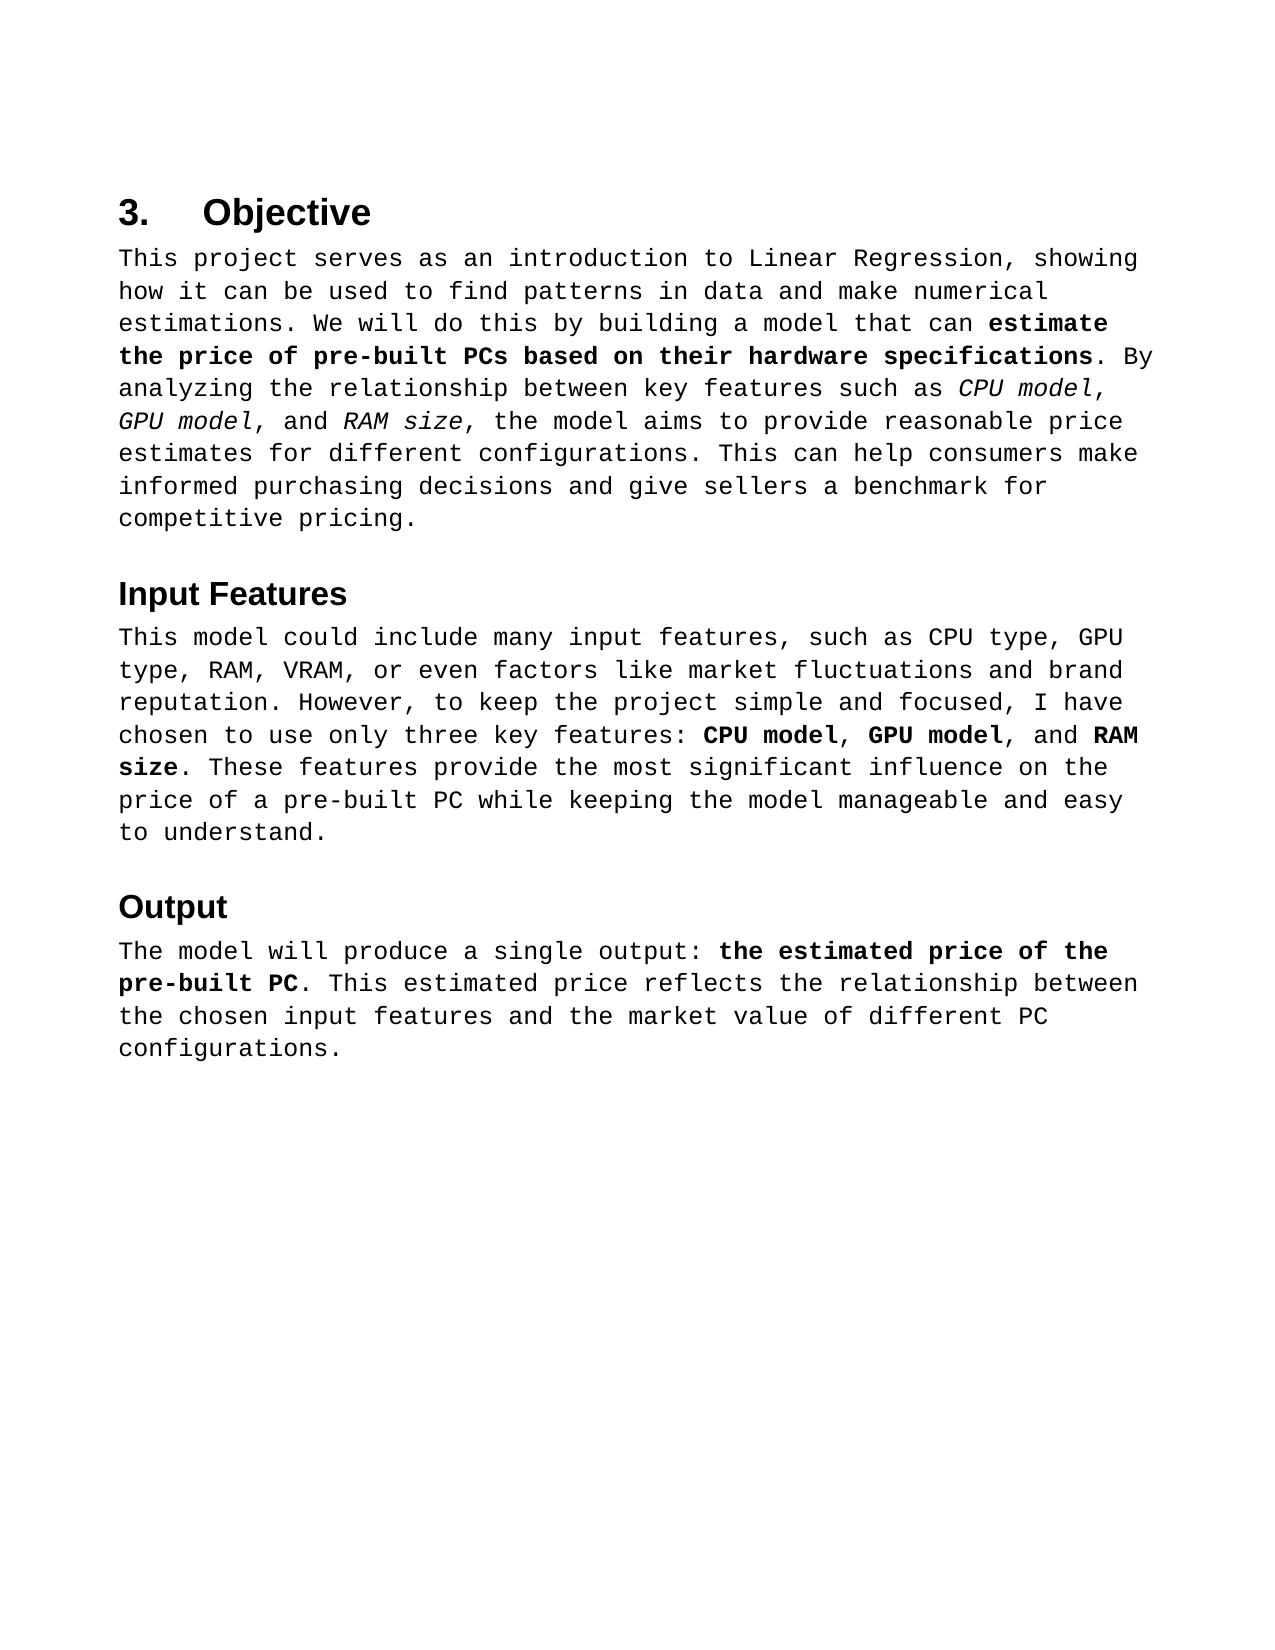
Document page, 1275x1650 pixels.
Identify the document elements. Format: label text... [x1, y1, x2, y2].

subtitle Input Features [118, 574, 1157, 612]
subtitle Objective [118, 190, 1157, 233]
subtitle Output [118, 888, 1157, 926]
text This project serves as an introduction to Linear Regression, showing how it can be used to find patterns in data and make numerical estimations. We will do this by building a model that can estimate the price of pre-built PCs based on their hardware specifications. By analyzing the relationship between key features such as CPU model, GPU model, and RAM size, the model aims to provide reasonable price estimates for different configurations. This can help consumers make informed purchasing decisions and give sellers a benchmark for competitive pricing. [118, 246, 1157, 534]
text This model could include many input features, such as CPU type, GPU type, RAM, VRAM, or even factors like market fluctuations and brand reputation. However, to keep the project simple and focused, I have chosen to use only three key features: CPU model, GPU model, and RAM size. These features provide the most significant influence on the price of a pre-built PC while keeping the model manageable and easy to understand. [118, 625, 1157, 848]
text The model will produce a single output: the estimated price of the pre-built PC. This estimated price reflects the relationship between the chosen input features and the market value of different PC configurations. [118, 938, 1157, 1064]
